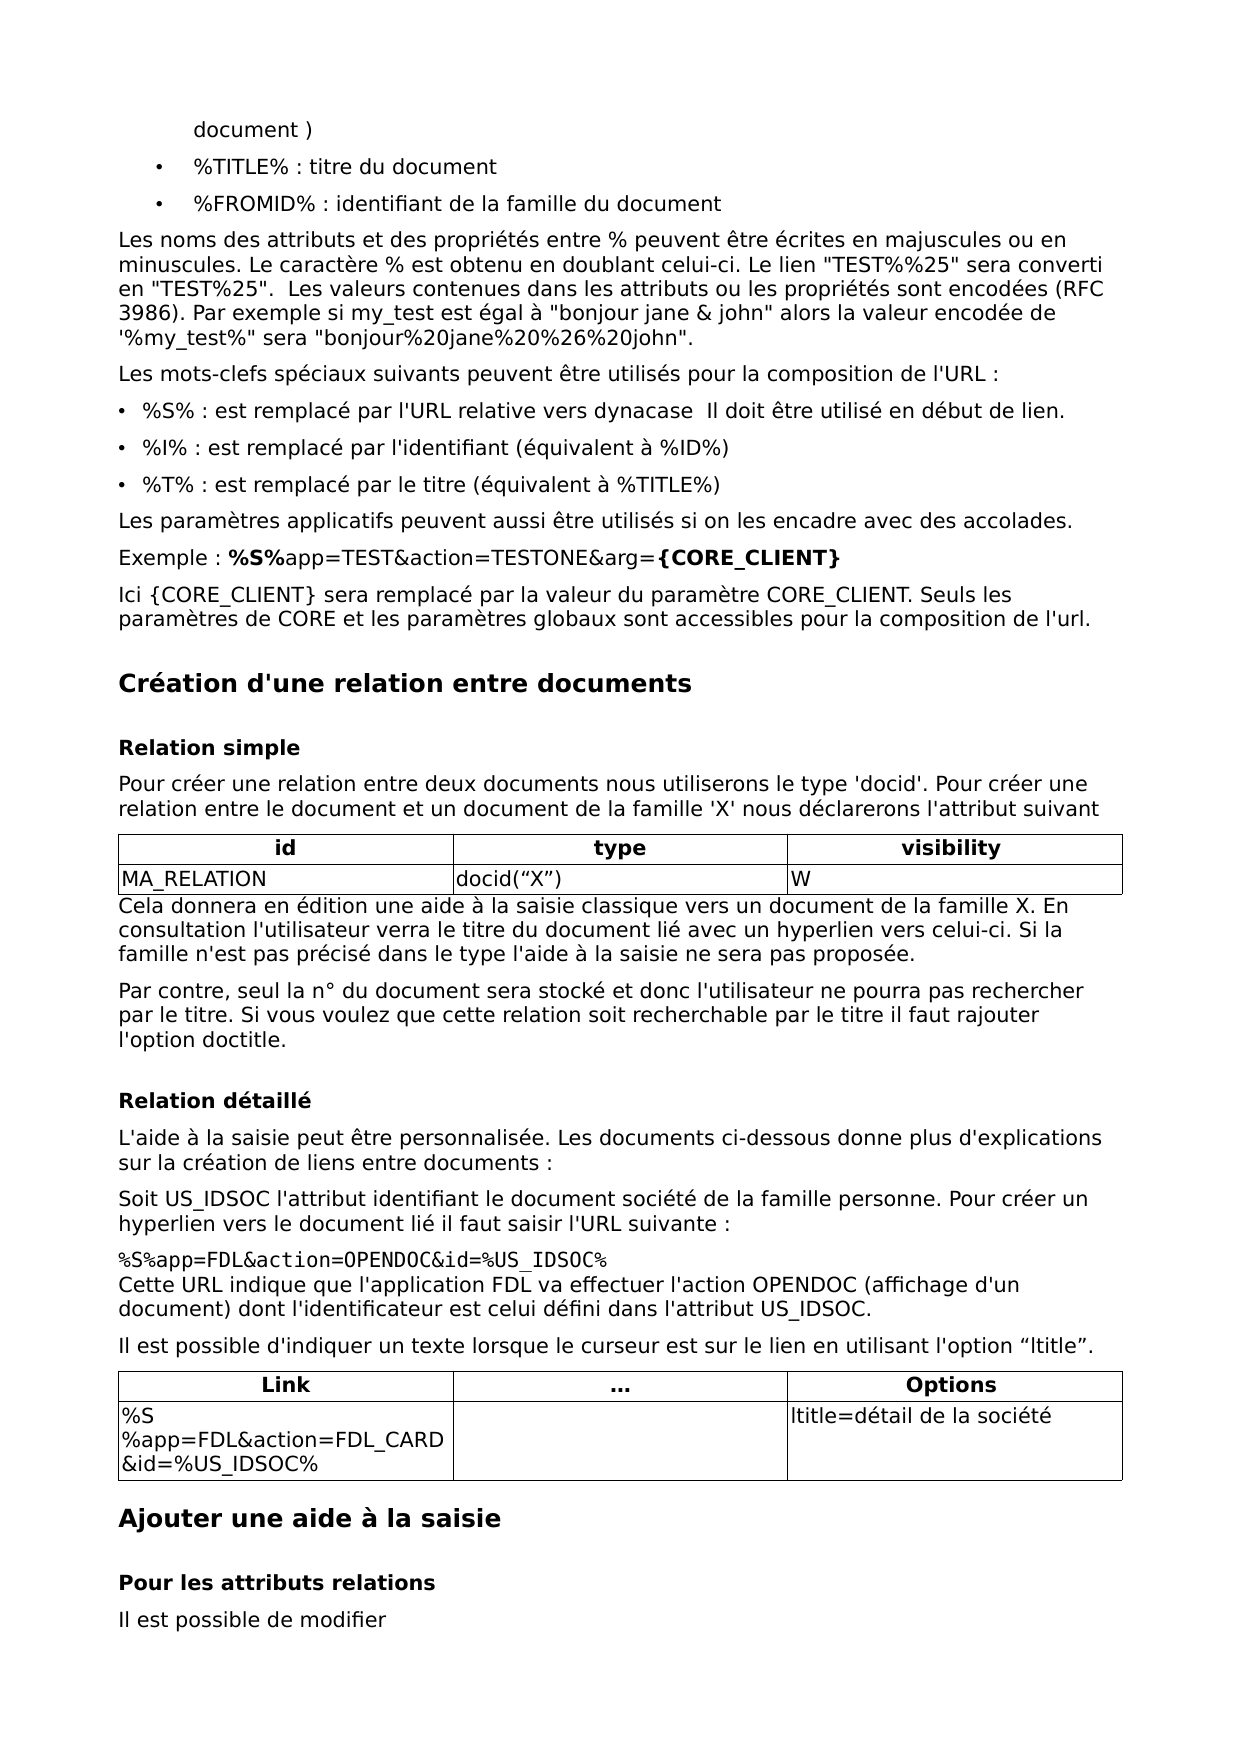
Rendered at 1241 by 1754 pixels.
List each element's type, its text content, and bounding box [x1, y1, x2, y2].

table_cell MA_RELATION [119, 865, 453, 894]
table_cell %S%app=FDL&action=FDL_CARD&id=%US_IDSOC% [119, 1402, 453, 1479]
text Par contre, seul la n° du document sera stocké et donc l'utilisateur ne pourra pas rechercher par le titre. Si vous voulez que cette relation soit recherchable par le titre il faut rajouter l'option doctitle. [118, 979, 1122, 1052]
text Ici {CORE_CLIENT} sera remplacé par la valeur du paramètre CORE_CLIENT. Seuls les paramètres de CORE et les paramètres globaux sont accessibles pour la composition de l'url. [118, 583, 1122, 631]
table_cell docid(“X”) [454, 865, 787, 894]
text L'aide à la saisie peut être personnalisée. Les documents ci-dessous donne plus d'explications sur la création de liens entre documents : [118, 1126, 1122, 1175]
text Il est possible d'indiquer un texte lorsque le curseur est sur le lien en utilisant l'option “ltitle”. [118, 1334, 1122, 1358]
table_header visibility [788, 835, 1122, 864]
subtitle Relation détaillé [118, 1089, 1122, 1114]
text Les mots-clefs spéciaux suivants peuvent être utilisés pour la composition de l'URL : [118, 362, 1122, 387]
text Il est possible de modifier [118, 1608, 1122, 1632]
list document ) [156, 118, 1122, 142]
table_header type [454, 835, 787, 864]
text Cette URL indique que l'application FDL va effectuer l'action OPENDOC (affichage d'un document) dont l'identificateur est celui défini dans l'attribut US_IDSOC. [118, 1273, 1122, 1321]
text Les paramètres applicatifs peuvent aussi être utilisés si on les encadre avec des accolades. [118, 509, 1122, 534]
list %S% : est remplacé par l'URL relative vers dynacase Il doit être utilisé en début de lien. [118, 399, 1122, 423]
table_cell [454, 1402, 787, 1479]
table_cell W [788, 865, 1122, 894]
table_cell ltitle=détail de la société [788, 1402, 1122, 1479]
subtitle Création d'une relation entre documents [118, 669, 1122, 698]
subtitle Relation simple [118, 736, 1122, 760]
text Soit US_IDSOC l'attribut identifiant le document société de la famille personne. Pour créer un hyperlien vers le document lié il faut saisir l'URL suivante : [118, 1187, 1122, 1236]
text Cela donnera en édition une aide à la saisie classique vers un document de la famille X. En consultation l'utilisateur verra le titre du document lié avec un hyperlien vers celui-ci. Si la famille n'est pas précisé dans le type l'aide à la saisie ne sera pas proposée. [118, 895, 1122, 967]
text %S%app=FDL&action=OPENDOC&id=%US_IDSOC% [118, 1248, 1122, 1273]
list %TITLE% : titre du document [156, 155, 1122, 179]
subtitle Pour les attributs relations [118, 1571, 1122, 1596]
table_header Options [788, 1372, 1122, 1401]
list %FROMID% : identifiant de la famille du document [156, 192, 1122, 216]
table_header … [454, 1372, 787, 1401]
text Les noms des attributs et des propriétés entre % peuvent être écrites en majuscules ou en minuscules. Le caractère % est obtenu en doublant celui-ci. Le lien "TEST%%25" sera converti en "TEST%25". Les valeurs contenues dans les attributs ou les propriétés sont encodées (RFC 3986). Par exemple si my_test est égal à "bonjour jane & john" alors la valeur encodée de '%my_test%" sera "bonjour%20jane%20%26%20john". [118, 228, 1122, 350]
list %T% : est remplacé par le titre (équivalent à %TITLE%) [118, 473, 1122, 497]
text Pour créer une relation entre deux documents nous utiliserons le type 'docid'. Pour créer une relation entre le document et un document de la famille 'X' nous déclarerons l'attribut suivant [118, 772, 1122, 821]
list %I% : est remplacé par l'identifiant (équivalent à %ID%) [118, 436, 1122, 460]
table_header Link [119, 1372, 453, 1401]
subtitle Ajouter une aide à la saisie [118, 1504, 1122, 1534]
text Exemple : %S%app=TEST&action=TESTONE&arg={CORE_CLIENT} [118, 546, 1122, 570]
table_header id [119, 835, 453, 864]
